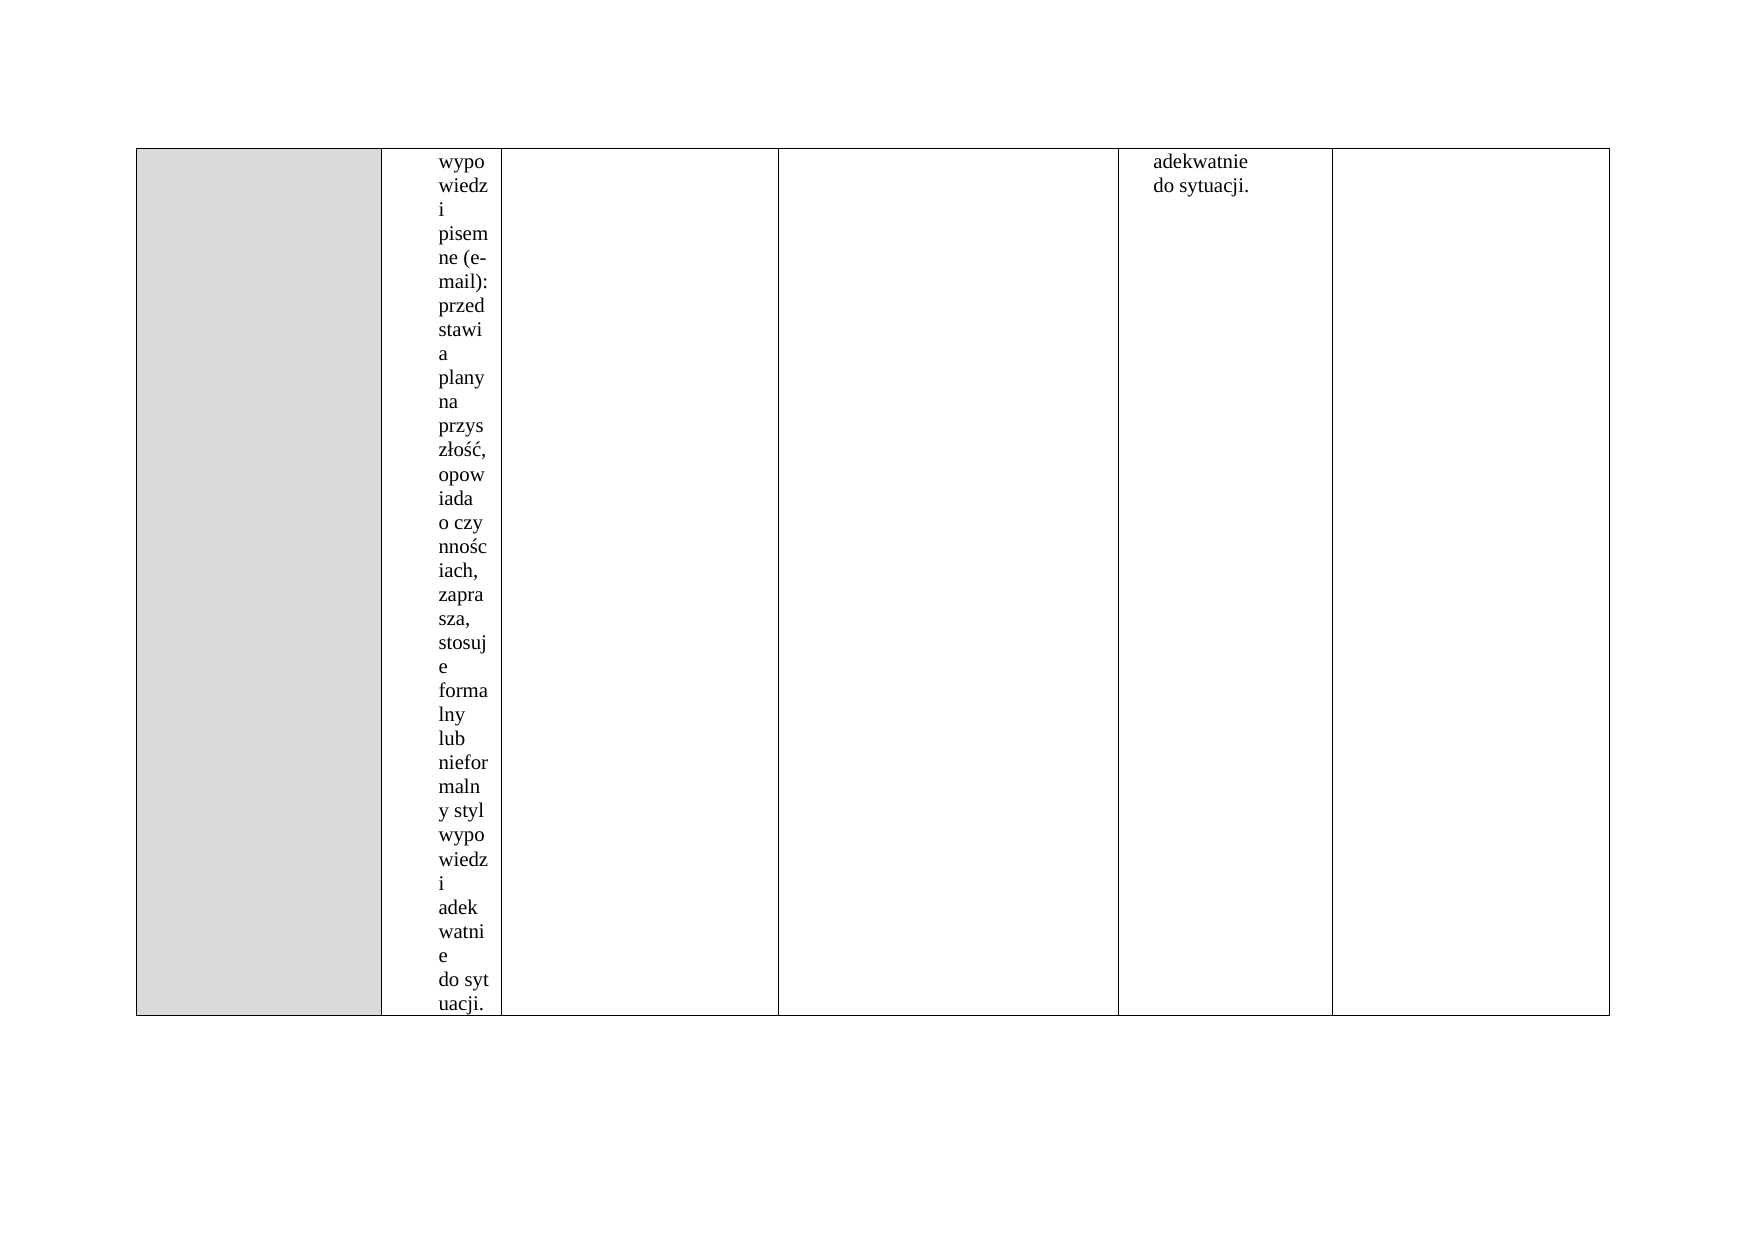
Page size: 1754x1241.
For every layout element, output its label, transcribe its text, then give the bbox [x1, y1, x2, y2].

table_cell wypowiedzi pisemne (e-mail): przedstawia plany na przyszłość, opowiada o czynnościach, zaprasza, stosuje formalny lub nieformalny styl wypowiedzi adekwatnie do sytuacji. [382, 149, 501, 1015]
table_cell [1333, 149, 1609, 1015]
table_cell [502, 149, 778, 1015]
table_cell adekwatnie do sytuacji. [1119, 149, 1332, 1015]
table_cell [137, 149, 381, 1015]
table_cell [779, 149, 1118, 1015]
